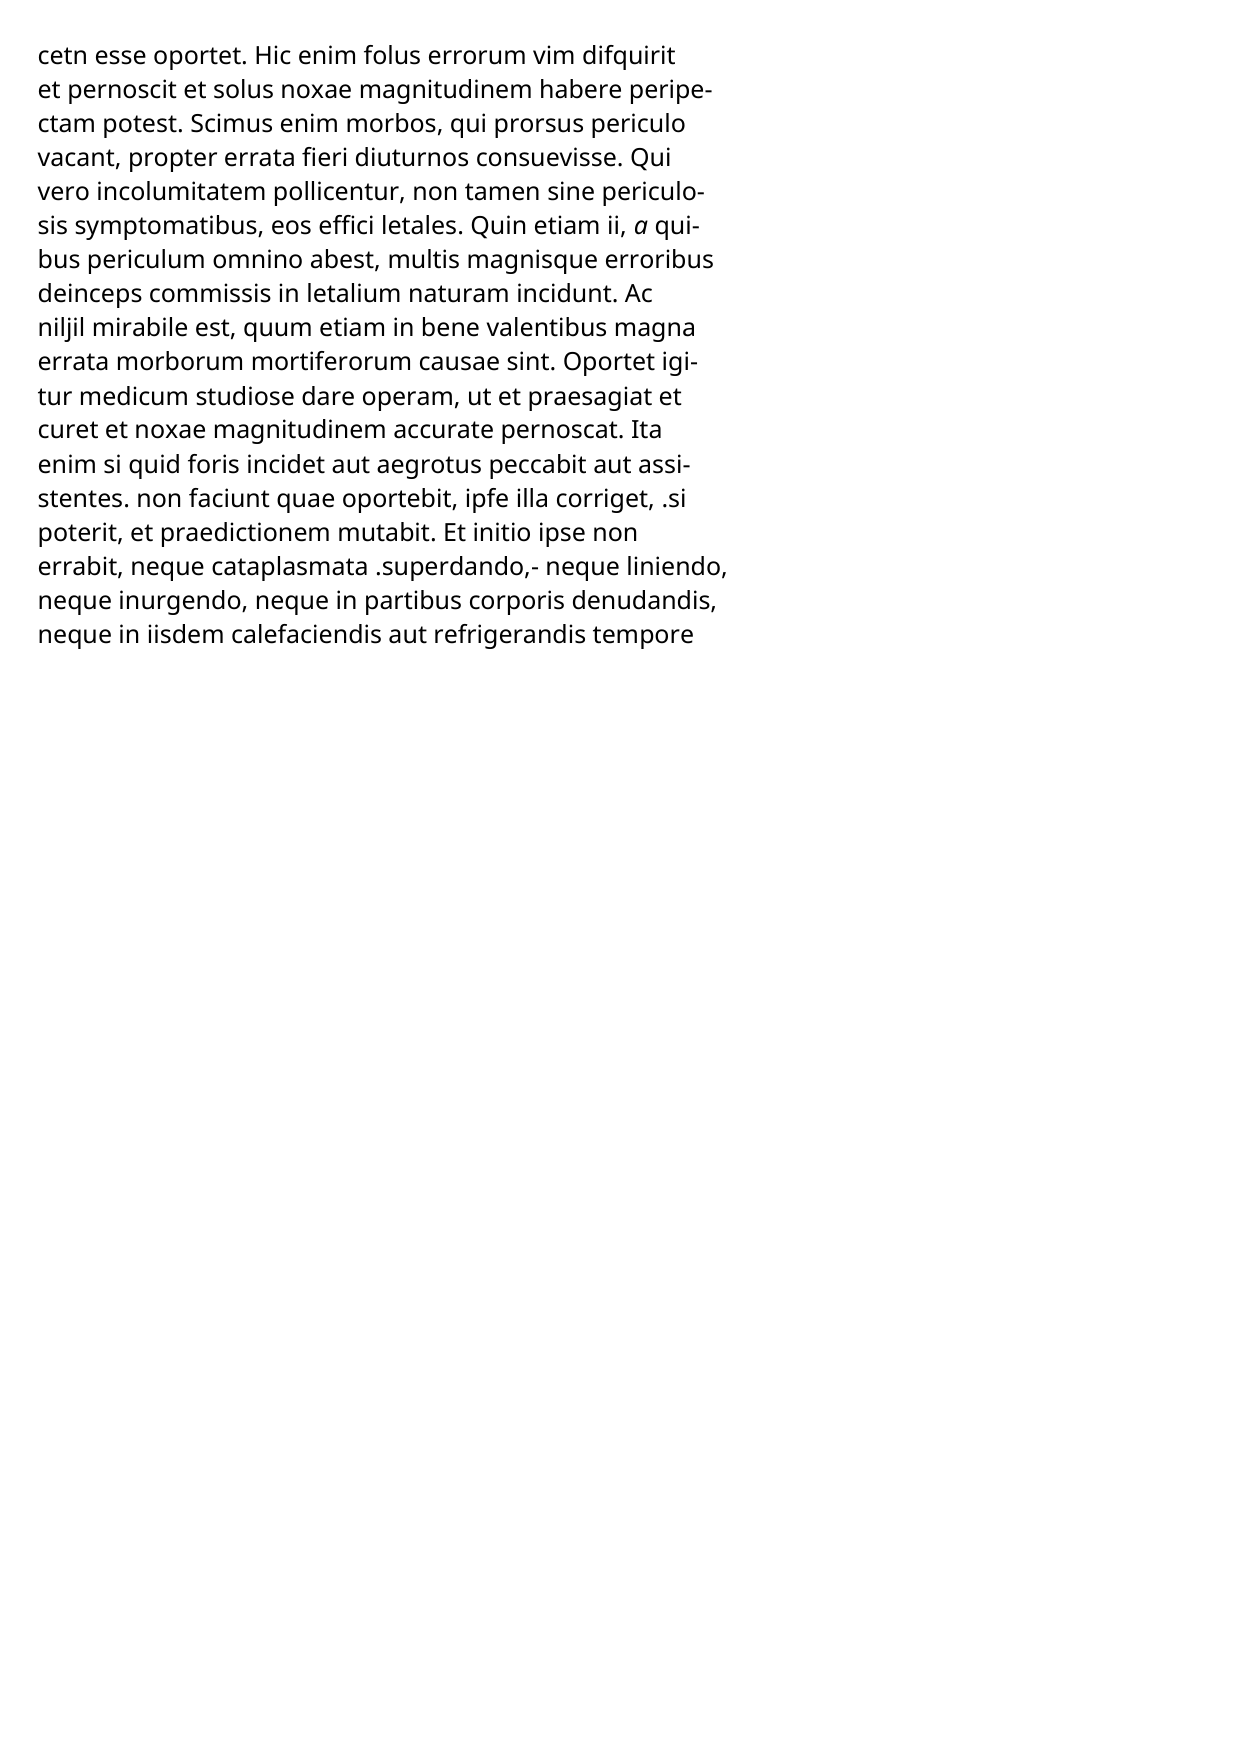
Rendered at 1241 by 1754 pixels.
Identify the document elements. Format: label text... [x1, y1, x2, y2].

text cetn esse oportet. Hic enim folus errorum vim difquirit et pernoscit et solus noxae magnitudinem habere peripe- ctam potest. Scimus enim morbos, qui prorsus periculo vacant, propter errata fieri diuturnos consuevisse. Qui vero incolumitatem pollicentur, non tamen sine periculo- sis symptomatibus, eos effici letales. Quin etiam ii, a qui- bus periculum omnino abest, multis magnisque erroribus deinceps commissis in letalium naturam incidunt. Ac niljil mirabile est, quum etiam in bene valentibus magna errata morborum mortiferorum causae sint. Oportet igi- tur medicum studiose dare operam, ut et praesagiat et curet et noxae magnitudinem accurate pernoscat. Ita enim si quid foris incidet aut aegrotus peccabit aut assi- stentes. non faciunt quae oportebit, ipfe illa corriget, .si poterit, et praedictionem mutabit. Et initio ipse non errabit, neque cataplasmata .superdando,- neque liniendo, neque inurgendo, neque in partibus corporis denudandis, neque in iisdem calefaciendis aut refrigerandis tempore [37, 37, 1203, 651]
